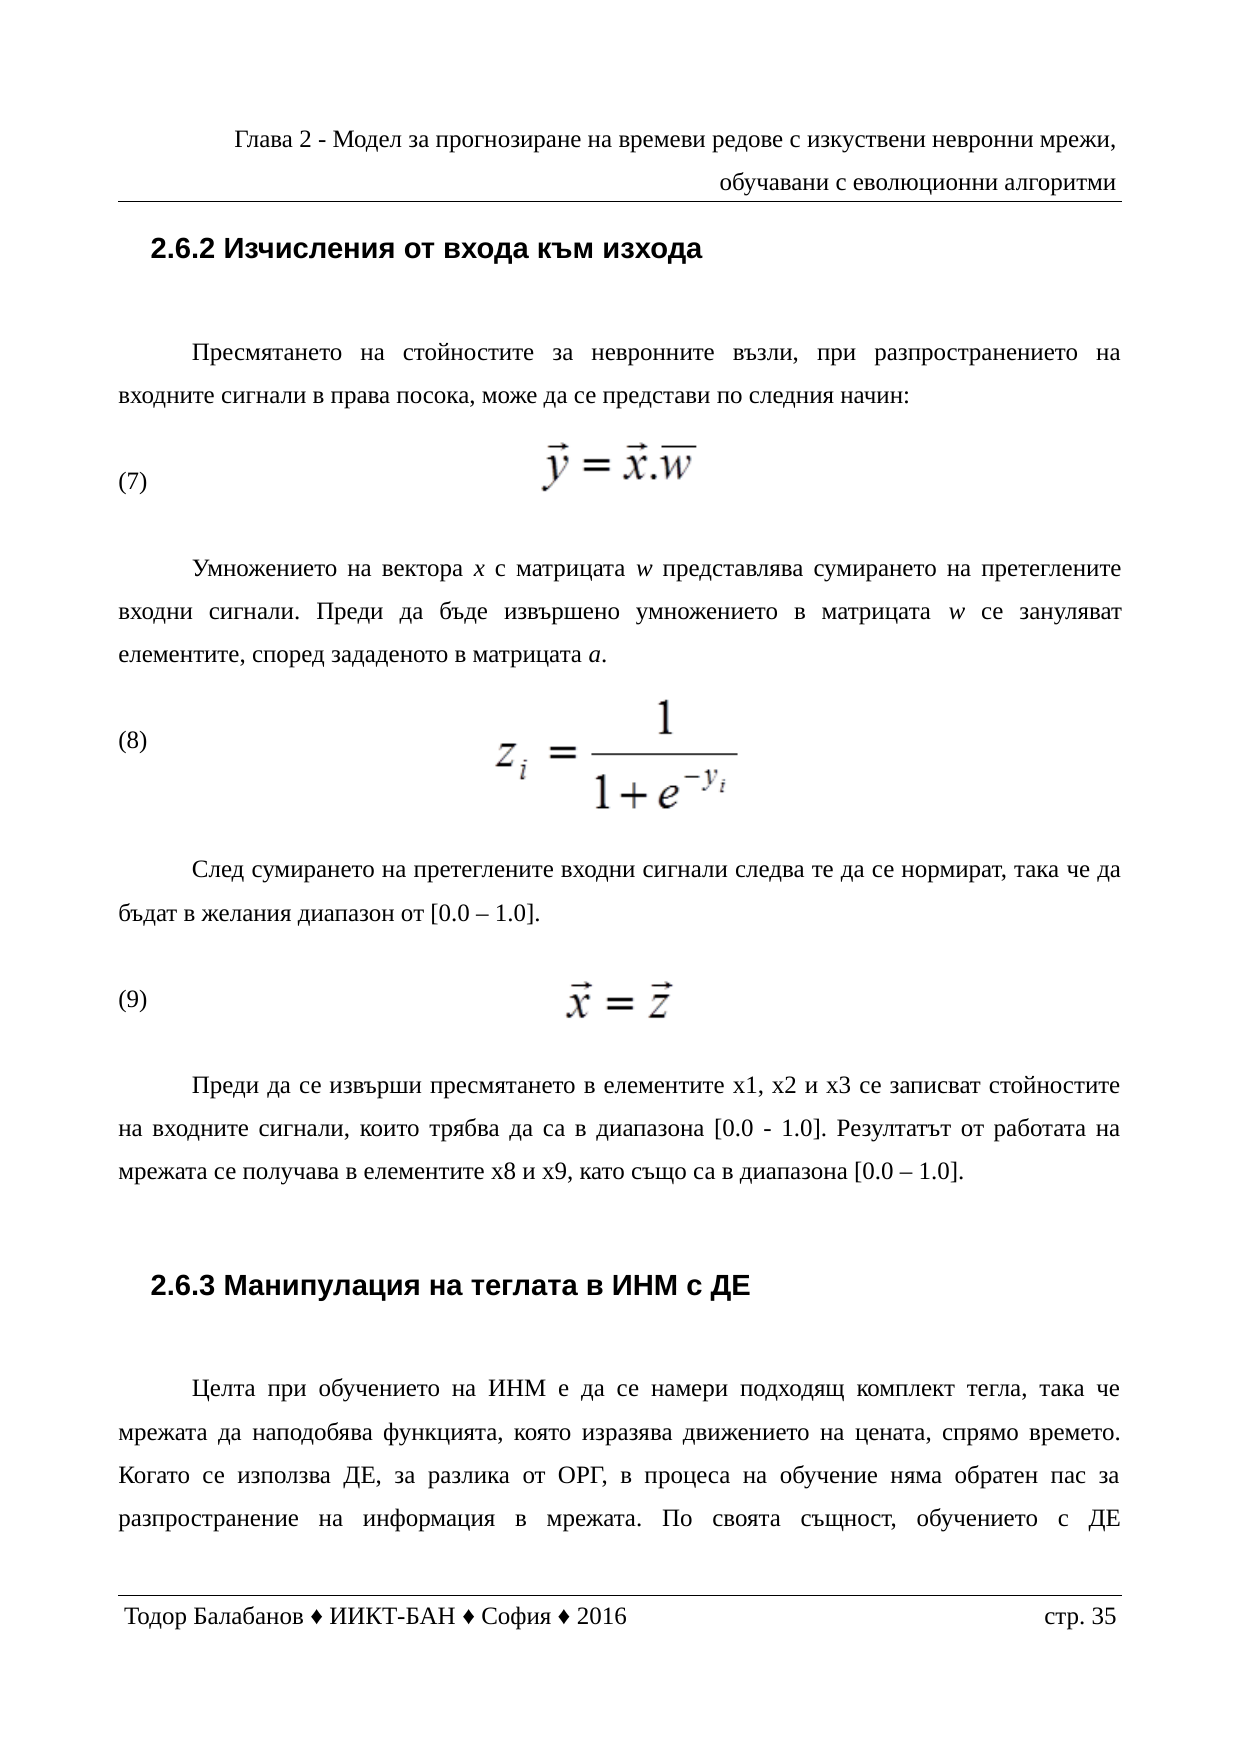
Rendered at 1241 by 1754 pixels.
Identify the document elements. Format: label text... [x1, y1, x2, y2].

text (7) [118, 466, 534, 495]
text Преди да се извърши пресмятането в елементите x1, x2 и x3 се записват стойностите на входните сигнали, които трябва да са в диапазона [0.0 - 1.0]. Резултатът от работата на мрежата се получава в елементите x8 и x9, като също са в диапазона [0.0 – 1.0]. [118, 1070, 1122, 1185]
text Целта при обучението на ИНМ е да се намери подходящ комплект тегла, така че мрежата да наподобява функцията, която изразява движението на цената, спрямо времето. Когато се използва ДЕ, за разлика от ОРГ, в процеса на обучение няма обратен пас за разпространение на информация в мрежата. По своята същност, обучението с ДЕ [118, 1373, 1122, 1532]
subtitle 2.6.2 Изчисления от входа към изхода [118, 231, 1122, 264]
text (9) [118, 984, 559, 1013]
text [752, 725, 1122, 754]
text [706, 466, 1122, 495]
text Пресмятането на стойностите за невронните възли, при разпространението на входните сигнали в права посока, може да се представи по следния начин: [118, 337, 1122, 409]
subtitle 2.6.3 Манипулация на теглата в ИНМ с ДЕ [118, 1268, 1122, 1301]
text (8) [118, 725, 488, 754]
text [682, 984, 1122, 1013]
text След сумирането на претеглените входни сигнали следва те да се нормират, така че да бъдат в желания диапазон от [0.0 – 1.0]. [118, 854, 1122, 926]
text Умножението на вектора x с матрицата w представлява сумирането на претеглените входни сигнали. Преди да бъде извършено умножението в матрицата w се зануляват елементите, според зададеното в матрицата a. [118, 553, 1122, 668]
